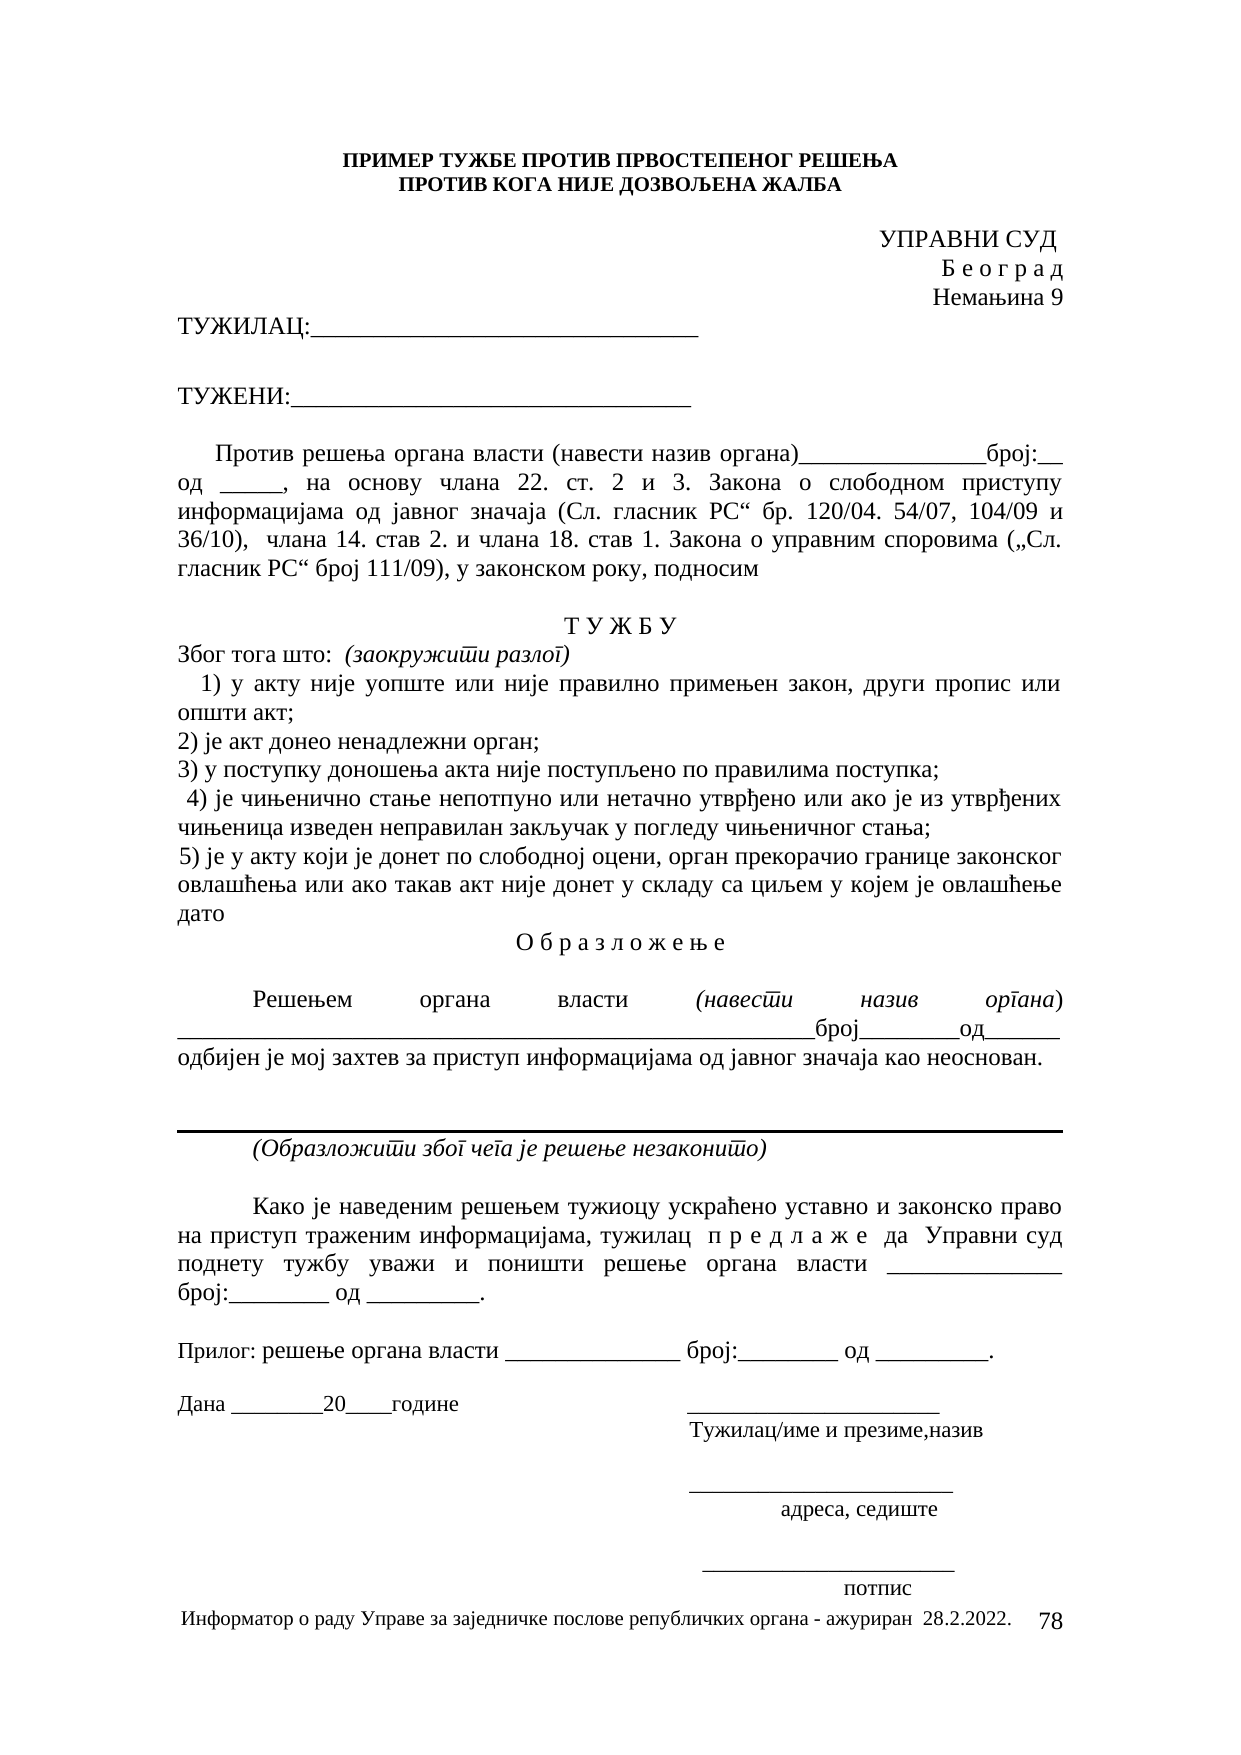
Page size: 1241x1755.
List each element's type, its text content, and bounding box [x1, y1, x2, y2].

text ТУЖЕНИ:________________________________ [177, 381, 1063, 409]
text Тужилац/име и презиме,назив [215, 1416, 1063, 1443]
text Због тога што: (заокружити разлог) [140, 639, 1063, 668]
text Решењем органа власти (навести назив органа) ___________________________________________________број________од______ одбијен је мој захтев за приступ информацијама од јавног значаја као неоснован. [177, 984, 1063, 1071]
text ПРИМЕР ТУЖБЕ ПРОТИВ ПРВОСТЕПЕНОГ РЕШЕЊА [177, 148, 1063, 172]
text _______________________ [215, 1469, 1063, 1495]
text ТУЖИЛАЦ:_______________________________ [177, 311, 1063, 339]
text потпис [215, 1574, 1063, 1601]
text ______________________ [702, 1522, 1063, 1574]
text 5) је у акту који је донет по слободној оцени, орган прекорачио границе законског овлашћења или ако такав акт није донет у складу са циљем у којем је овлашћење дато [140, 841, 1063, 927]
text Против решења органа власти (навести назив органа)_______________број:__ од _____, на основу члана 22. ст. 2 и 3. Закона о слободном приступу информацијама од јавног значаја (Сл. гласник РС“ бр. 120/04. 54/07, 104/09 и 36/10), члана 14. став 2. и члана 18. став 1. Закона о управним споровима („Сл. гласник РС“ број 111/09), у законском року, подносим [177, 438, 1063, 582]
text О б р а з л о ж е њ е [177, 927, 1063, 956]
text (Образложити због чега је решење незаконито) [177, 1133, 1063, 1162]
text Б е о г р а д [177, 253, 1063, 282]
text УПРАВНИ СУД [177, 224, 1063, 253]
text 3) у поступку доношења акта није поступљено по правилима поступка; [140, 754, 1063, 783]
text Дана ________20____године ______________________ [177, 1390, 1063, 1416]
text Немањина 9 [215, 282, 1063, 311]
text Т У Ж Б У [177, 611, 1063, 639]
text Прилог: решење органа власти ______________ број:________ од _________. [177, 1335, 1063, 1363]
text 4) је чињенично стање непотпуно или нетачно утврђено или ако је из утврђених чињеница изведен неправилан закључак у погледу чињеничног стања; [140, 783, 1063, 841]
text 2) је акт донео ненадлежни орган; [140, 726, 1063, 754]
text адреса, седиште [215, 1495, 1063, 1522]
text 1) у акту није уопште или није правилно примењен закон, други пропис или општи акт; [140, 668, 1063, 726]
text Како је наведеним решењем тужиоцу ускраћено уставно и законско право на приступ траженим информацијама, тужилац п р е д л а ж е да Управни суд поднету тужбу уважи и поништи решење органа власти ______________ број:________ од _________. [177, 1191, 1063, 1306]
text ПРОТИВ КОГА НИЈЕ ДОЗВОЉЕНА ЖАЛБА [177, 172, 1063, 196]
